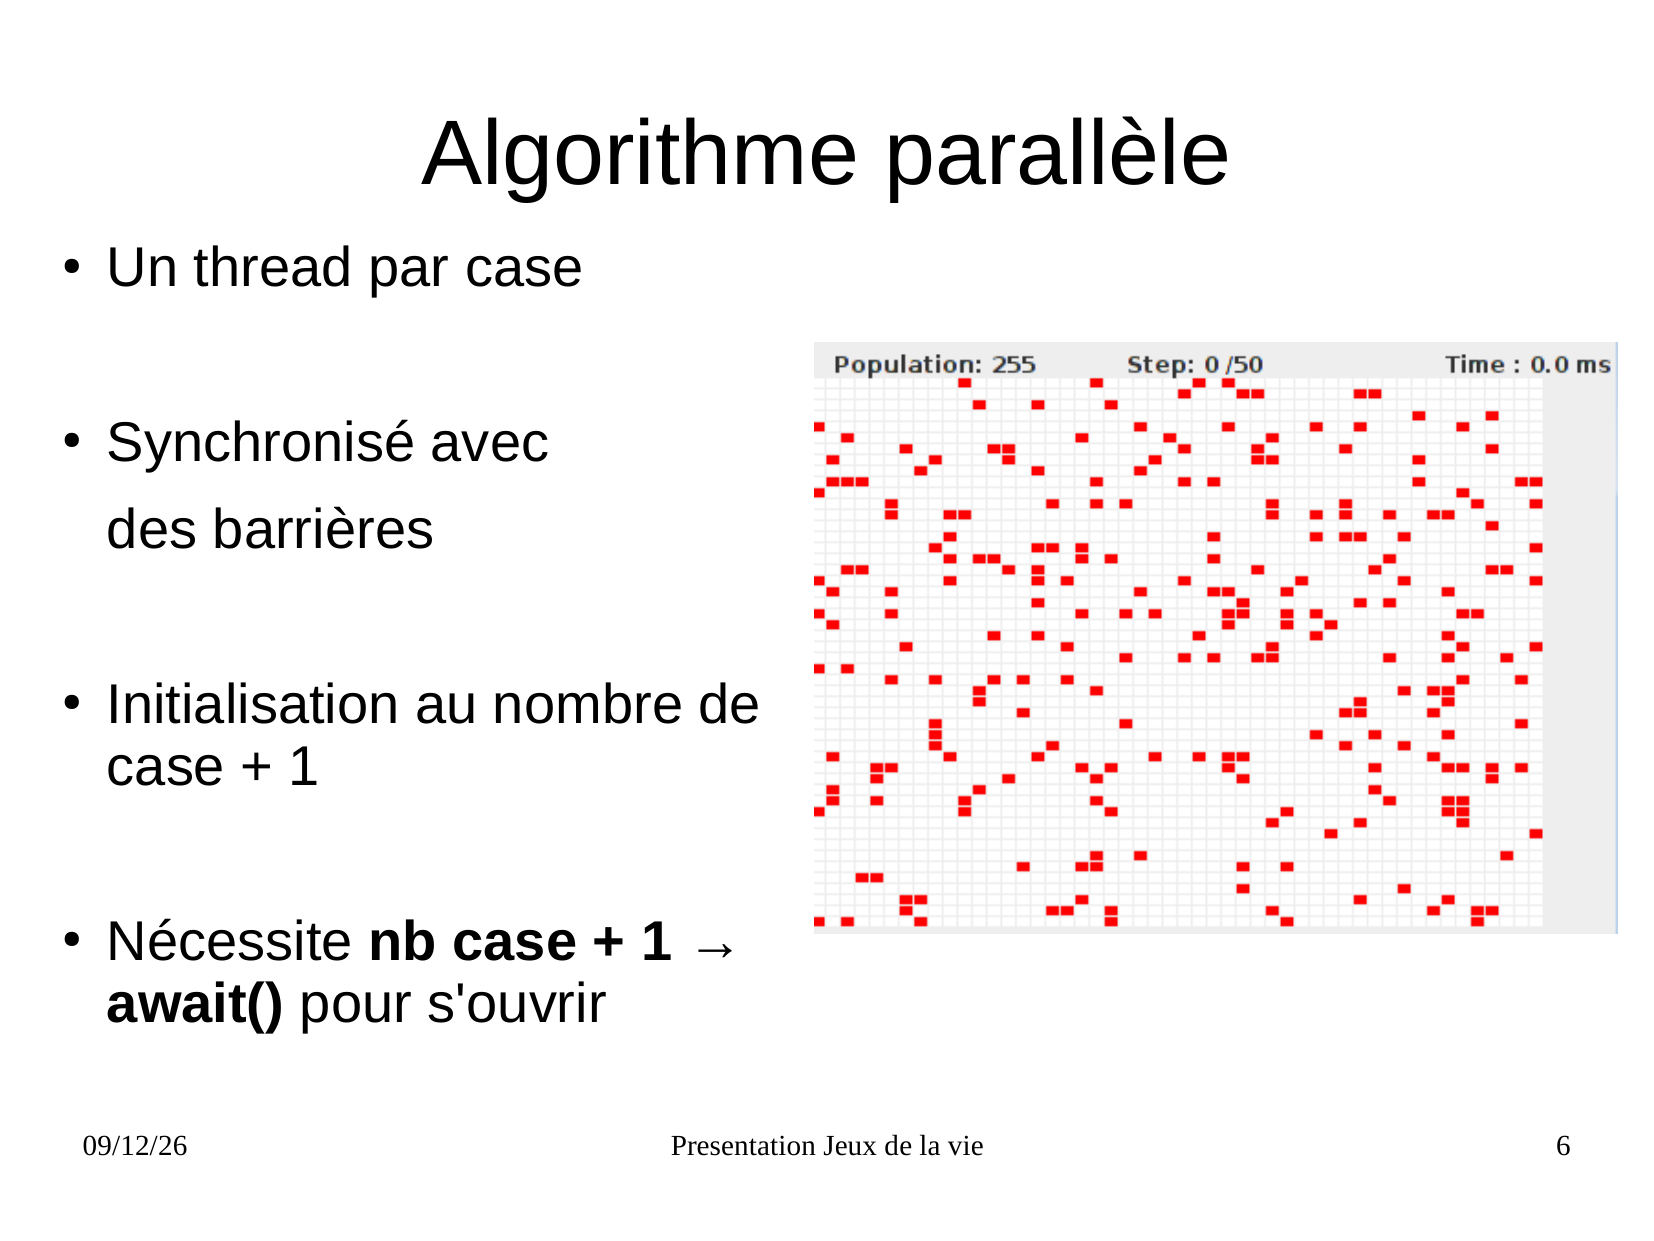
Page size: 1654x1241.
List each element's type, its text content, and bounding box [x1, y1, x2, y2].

picture [814, 342, 1618, 934]
list Un thread par case Synchronisé avec des barrières Initialisation au nombre de case + 1 Nécessite nb case + 1 → await() pour s'ouvrir [47, 236, 780, 1040]
title Algorithme parallèle [82, 49, 1571, 257]
